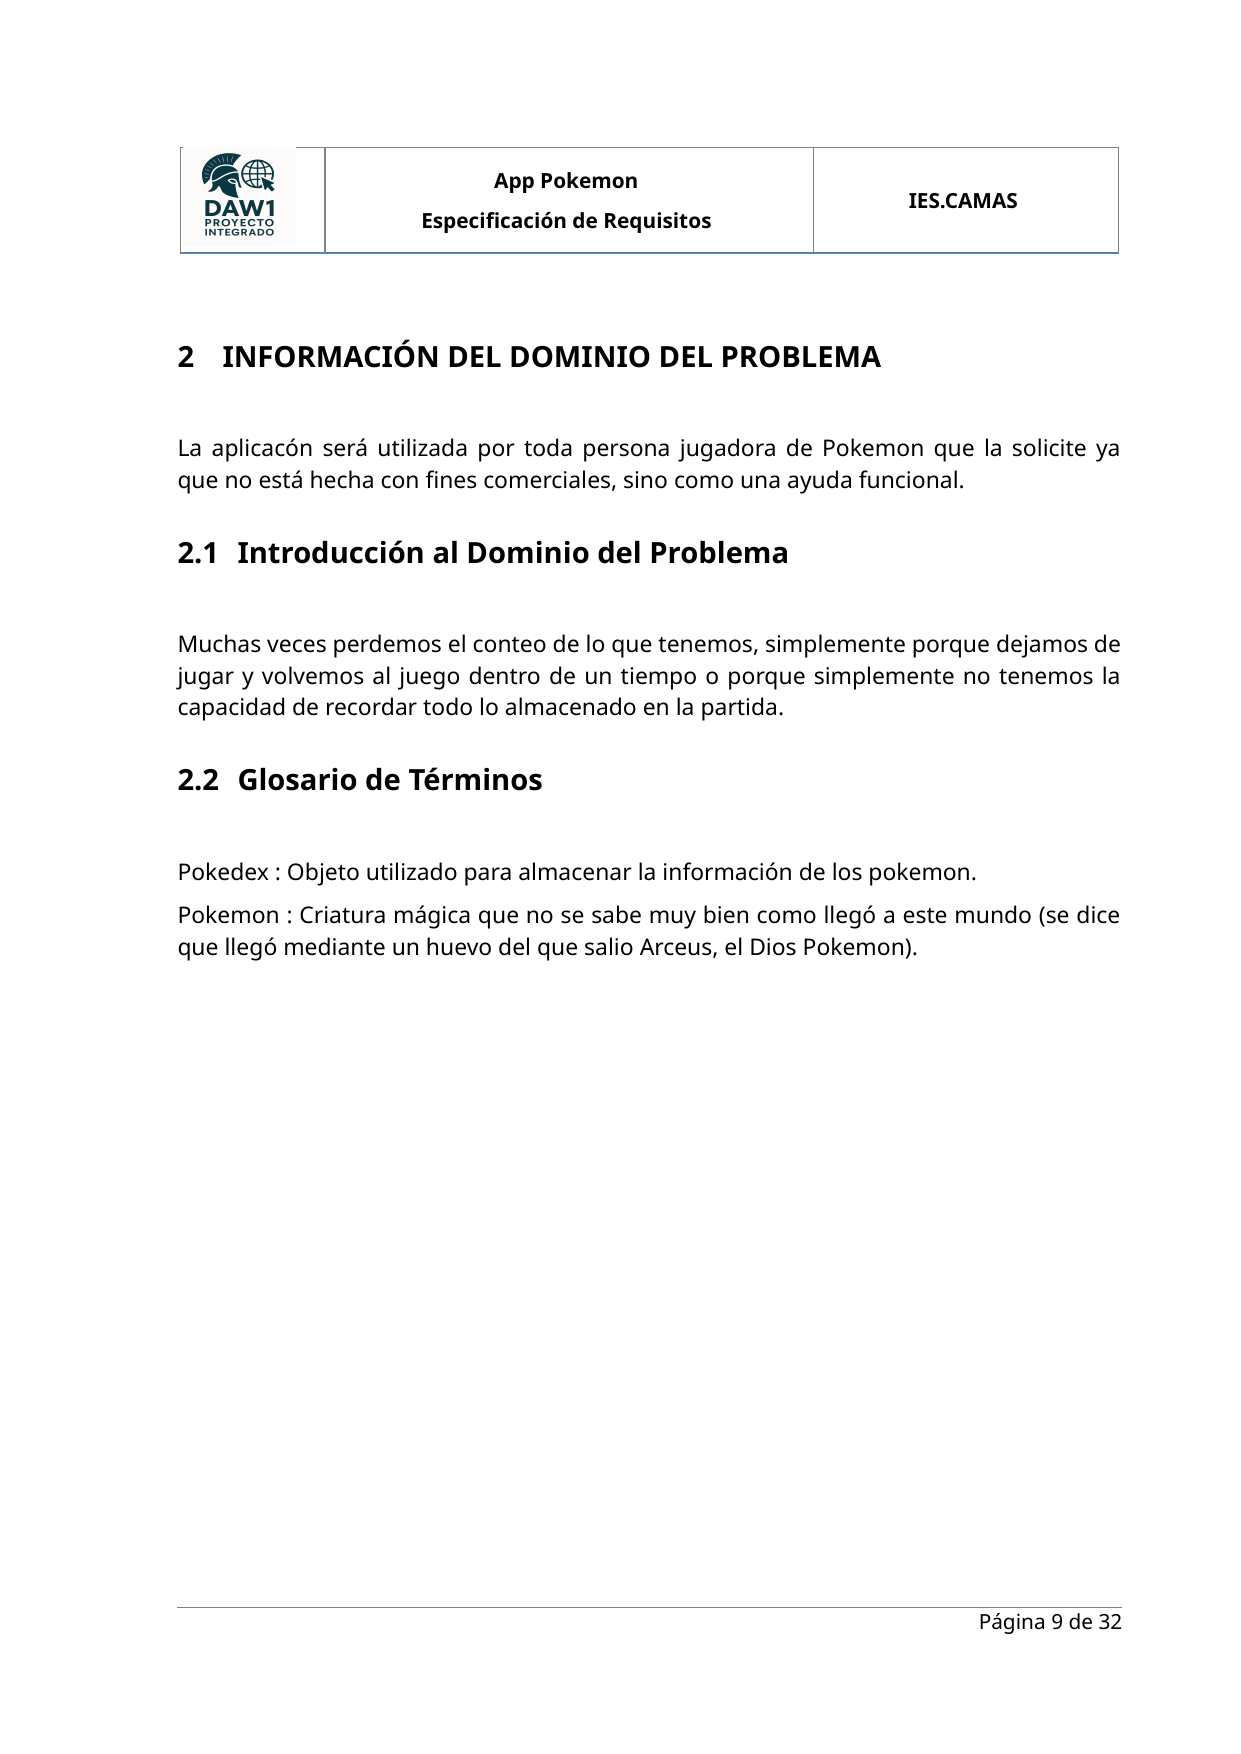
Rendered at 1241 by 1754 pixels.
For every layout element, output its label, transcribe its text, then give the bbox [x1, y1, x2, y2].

subtitle INFORMACIÓN DEL DOMINIO DEL PROBLEMA [177, 336, 1122, 376]
text La aplicacón será utilizada por toda persona jugadora de Pokemon que la solicite ya que no está hecha con fines comerciales, sino como una ayuda funcional. [177, 432, 1122, 495]
subtitle Introducción al Dominio del Problema [177, 532, 1122, 572]
picture [183, 147, 296, 246]
text Muchas veces perdemos el conteo de lo que tenemos, simplemente porque dejamos de jugar y volvemos al juego dentro de un tiempo o porque simplemente no tenemos la capacidad de recordar todo lo almacenado en la partida. [177, 628, 1122, 722]
subtitle Glosario de Términos [177, 759, 1122, 799]
text Pokedex : Objeto utilizado para almacenar la información de los pokemon. [177, 856, 1122, 887]
text Pokemon : Criatura mágica que no se sabe muy bien como llegó a este mundo (se dice que llegó mediante un huevo del que salio Arceus, el Dios Pokemon). [177, 899, 1122, 962]
